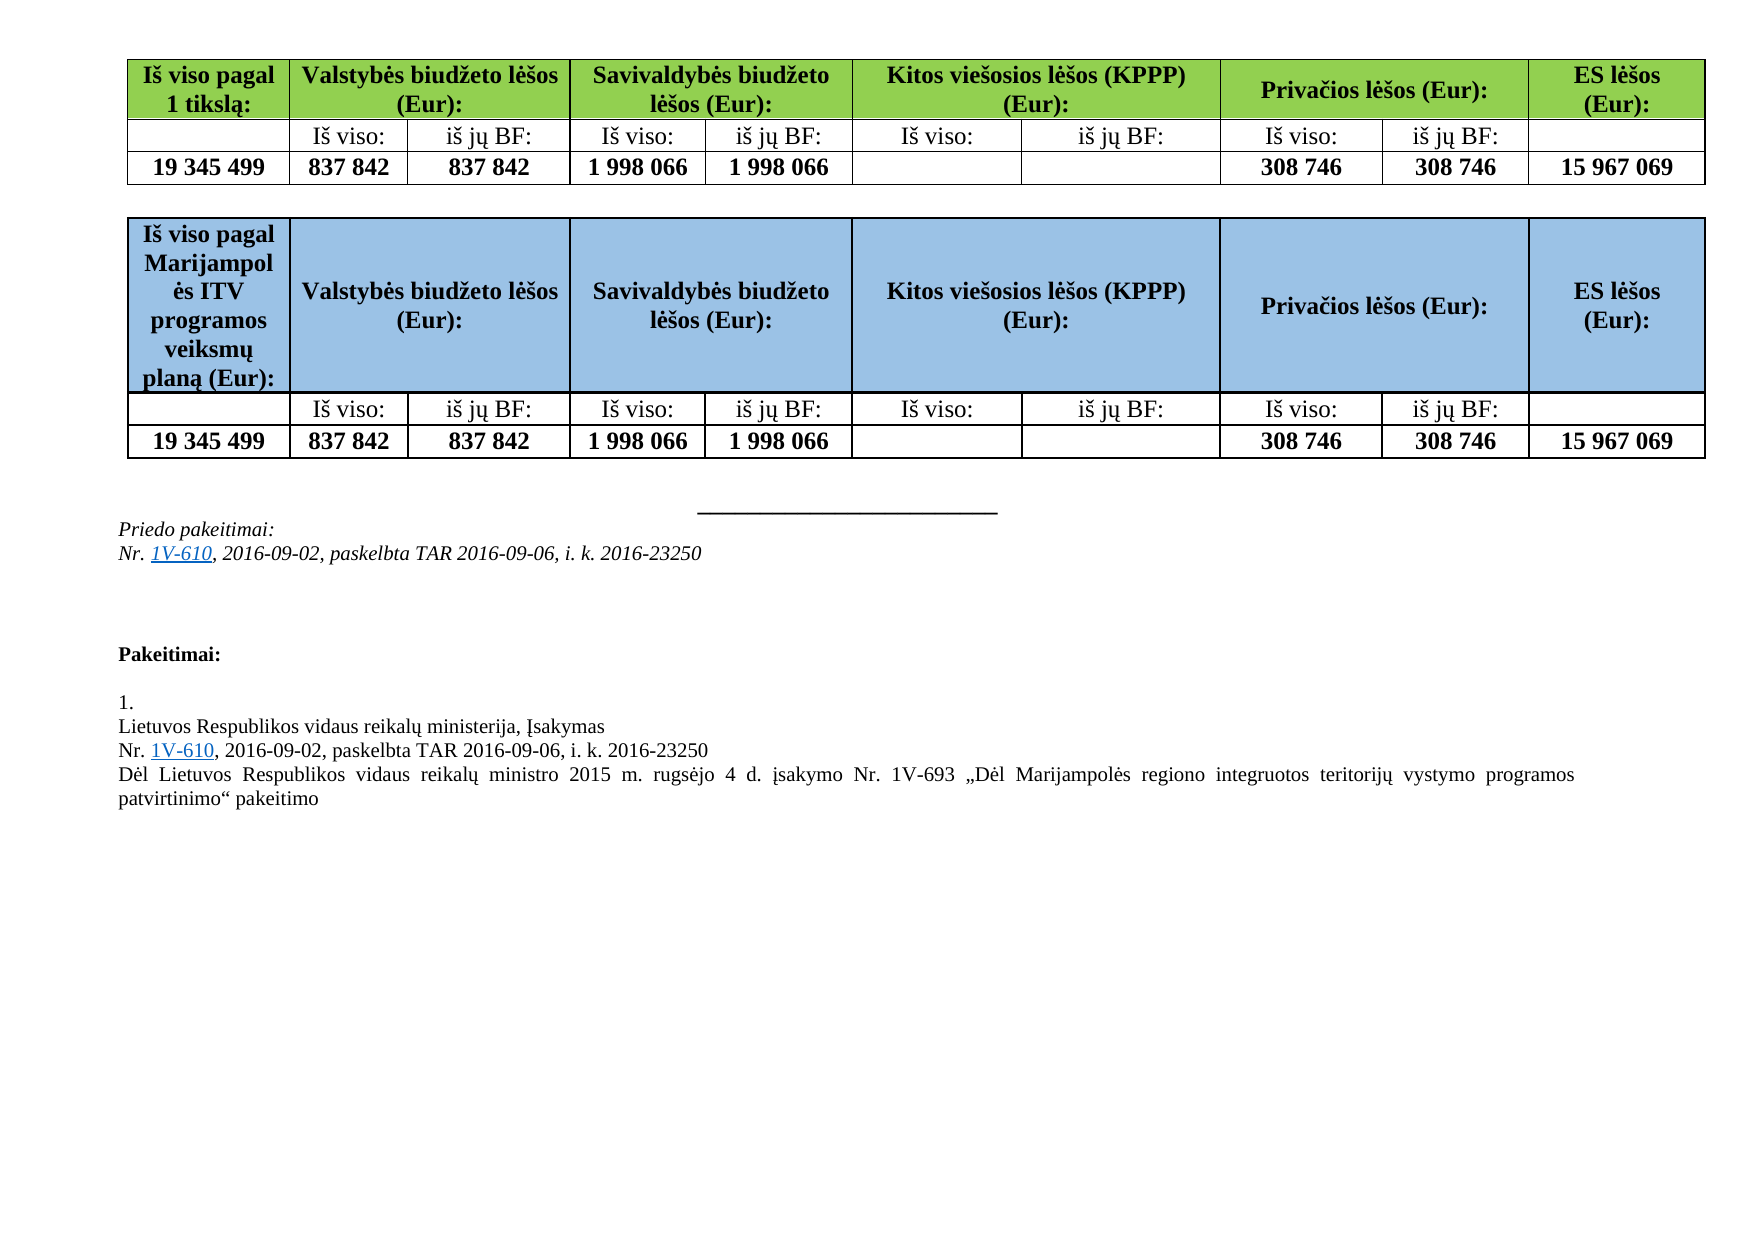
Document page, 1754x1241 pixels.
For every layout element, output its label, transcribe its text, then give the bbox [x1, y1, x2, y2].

table_cell [1712, 119, 1738, 151]
table_cell Iš viso: [1221, 394, 1381, 424]
text Nr. 1V-610, 2016-09-02, paskelbta TAR 2016-09-06, i. k. 2016-23250 [118, 738, 1577, 762]
table_cell [1706, 424, 1712, 457]
table_cell [1738, 119, 1754, 151]
table_cell 308 746 [1383, 152, 1528, 184]
table_cell [1738, 59, 1754, 118]
table_cell iš jų BF: [1383, 394, 1528, 424]
table_cell iš jų BF: [706, 394, 851, 424]
table_cell [129, 394, 289, 424]
table_cell 837 842 [291, 426, 407, 457]
table_cell [1022, 185, 1220, 217]
table_cell [1705, 184, 1712, 217]
table_cell Iš viso: [853, 394, 1021, 424]
table_cell 1 998 066 [706, 152, 852, 184]
table_cell [853, 152, 1021, 184]
table_cell 19 345 499 [129, 426, 289, 457]
table_cell Iš viso: [571, 120, 705, 151]
table_cell [408, 185, 570, 217]
table_cell Iš viso pagal 1 tikslą: [128, 60, 289, 118]
table_cell Iš viso: [1221, 120, 1382, 151]
table_cell [1738, 151, 1754, 184]
table_cell [852, 185, 1022, 217]
table_cell [1706, 119, 1712, 151]
table_cell 15 967 069 [1529, 152, 1704, 184]
table_cell [1712, 184, 1738, 217]
text Lietuvos Respublikos vidaus reikalų ministerija, Įsakymas [118, 714, 1577, 738]
table_cell 837 842 [408, 152, 569, 184]
table_cell [1706, 59, 1712, 118]
table_cell Savivaldybės biudžeto lėšos (Eur): [571, 219, 851, 391]
table_cell 308 746 [1383, 426, 1528, 457]
table_cell [1738, 217, 1754, 391]
table_cell iš jų BF: [1022, 120, 1220, 151]
text Dėl Lietuvos Respublikos vidaus reikalų ministro 2015 m. rugsėjo 4 d. įsakymo Nr. 1V-693 „Dėl Marijampolės regiono integruotos teritorijų vystymo programos patvirtinimo“ pakeitimo [118, 762, 1577, 810]
table_cell [1529, 185, 1705, 217]
table_cell Iš viso: [290, 120, 407, 151]
table_cell Iš viso: [853, 120, 1021, 151]
table_cell [705, 185, 852, 217]
table_cell Savivaldybės biudžeto lėšos (Eur): [571, 60, 852, 118]
table_cell Privačios lėšos (Eur): [1221, 60, 1528, 118]
table_cell [1023, 426, 1219, 457]
table_cell [1712, 59, 1738, 118]
table_cell [1712, 391, 1738, 424]
table_cell 15 967 069 [1530, 426, 1704, 457]
table_cell [1382, 185, 1529, 217]
text Nr. 1V-610, 2016-09-02, paskelbta TAR 2016-09-06, i. k. 2016-23250 [118, 541, 1577, 565]
table_cell [1712, 217, 1738, 391]
table_cell [1706, 391, 1712, 424]
table_cell Iš viso pagal Marijampolės ITV programos veiksmų planą (Eur): [129, 219, 289, 391]
table_cell iš jų BF: [409, 394, 569, 424]
table_cell 1 998 066 [571, 152, 705, 184]
table_cell [1706, 217, 1712, 391]
table_cell 308 746 [1221, 152, 1382, 184]
text Priedo pakeitimai: [118, 517, 1577, 541]
table_cell [853, 426, 1021, 457]
text 1. [118, 690, 1577, 714]
table_cell Privačios lėšos (Eur): [1221, 219, 1528, 391]
text ________________________ [118, 488, 1577, 517]
table_cell Valstybės biudžeto lėšos (Eur): [290, 60, 569, 118]
table_cell Iš viso: [291, 394, 407, 424]
table_cell 1 998 066 [706, 426, 851, 457]
table_cell ES lėšos (Eur): [1529, 60, 1704, 118]
table_cell iš jų BF: [706, 120, 852, 151]
table_cell Kitos viešosios lėšos (KPPP) (Eur): [853, 60, 1220, 118]
table_cell [1712, 424, 1738, 457]
table_cell [290, 185, 408, 217]
table_cell [1738, 391, 1754, 424]
table_cell [1706, 151, 1712, 184]
table_cell [1712, 151, 1738, 184]
table_cell iš jų BF: [1383, 120, 1528, 151]
table_cell [1738, 424, 1754, 457]
table_cell 837 842 [290, 152, 407, 184]
table_cell [1529, 120, 1704, 151]
table_cell Kitos viešosios lėšos (KPPP) (Eur): [853, 219, 1219, 391]
table_cell 837 842 [409, 426, 569, 457]
table_cell [1022, 152, 1220, 184]
table_cell [128, 120, 289, 151]
table_cell 19 345 499 [128, 152, 289, 184]
table_cell [1220, 185, 1382, 217]
table_cell iš jų BF: [408, 120, 569, 151]
text Pakeitimai: [118, 642, 1577, 666]
table_cell 308 746 [1221, 426, 1381, 457]
table_cell [1530, 394, 1704, 424]
table_cell Iš viso: [571, 394, 704, 424]
table_cell [1738, 184, 1754, 217]
table_cell ES lėšos (Eur): [1530, 219, 1704, 391]
table_cell [570, 185, 705, 217]
table_cell iš jų BF: [1023, 394, 1219, 424]
table_cell Valstybės biudžeto lėšos (Eur): [291, 219, 569, 391]
table_cell 1 998 066 [571, 426, 704, 457]
table_cell [128, 185, 289, 217]
